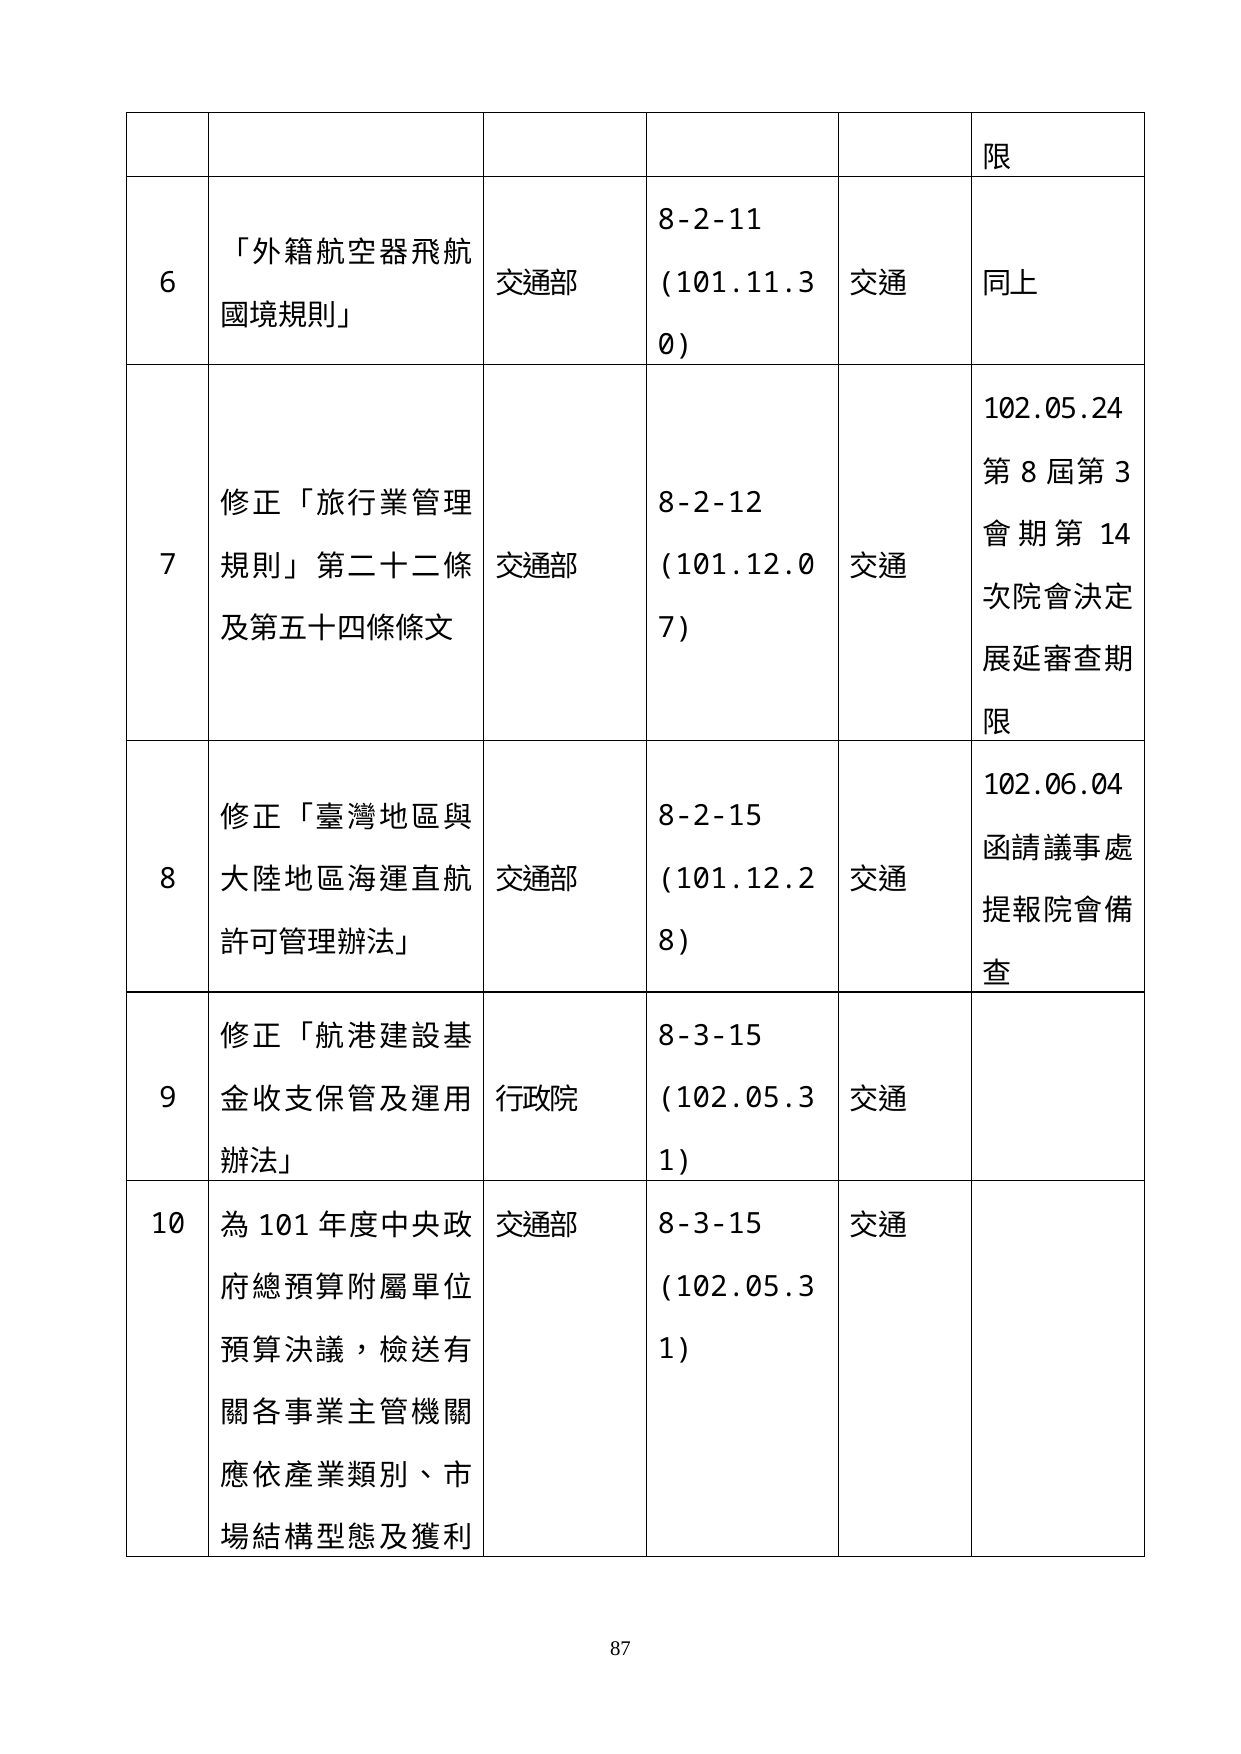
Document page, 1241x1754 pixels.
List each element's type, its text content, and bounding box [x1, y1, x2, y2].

table_cell 交通部 [484, 365, 646, 740]
table_cell 交通 [839, 993, 971, 1180]
table_cell 102.05.24 第8屆第3會期第14次院會決定展延審查期限 [972, 365, 1144, 740]
table_cell 交通部 [484, 741, 646, 991]
table_cell [972, 993, 1144, 1180]
table_cell [647, 113, 838, 176]
table_cell 8 [127, 741, 208, 991]
table_cell 9 [127, 993, 208, 1180]
table_cell [484, 113, 646, 176]
table_cell 交通 [839, 365, 971, 740]
table_cell 同上 [972, 177, 1144, 364]
table_cell 交通 [839, 1181, 971, 1556]
table_cell 限 [972, 113, 1144, 176]
table_cell 交通 [839, 741, 971, 991]
table_cell 「外籍航空器飛航國境規則」 [209, 177, 483, 364]
table_cell 行政院 [484, 993, 646, 1180]
table_cell 交通 [839, 177, 971, 364]
table_cell [972, 1181, 1144, 1556]
table_cell 8-3-15 (102.05.31) [647, 1181, 838, 1556]
table_cell 交通部 [484, 177, 646, 364]
table_cell 修正「臺灣地區與大陸地區海運直航許可管理辦法」 [209, 741, 483, 991]
table_cell 修正「旅行業管理規則」第二十二條及第五十四條條文 [209, 365, 483, 740]
table_cell [839, 113, 971, 176]
table_cell 102.06.04 函請議事處提報院會備查 [972, 741, 1144, 991]
table_cell 8-2-12 (101.12.07) [647, 365, 838, 740]
table_cell [209, 113, 483, 176]
table_cell 為101年度中央政府總預算附屬單位預算決議，檢送有關各事業主管機關應依產業類別、市場結構型態及獲利 [209, 1181, 483, 1556]
table_cell 8-3-15 (102.05.31) [647, 993, 838, 1180]
table_cell 修正「航港建設基金收支保管及運用辦法」 [209, 993, 483, 1180]
table_cell 7 [127, 365, 208, 740]
table_cell 6 [127, 177, 208, 364]
table_cell [127, 113, 208, 176]
table_cell 8-2-15 (101.12.28) [647, 741, 838, 991]
table_cell 8-2-11 (101.11.30) [647, 177, 838, 364]
table_cell 10 [127, 1181, 208, 1556]
table_cell 交通部 [484, 1181, 646, 1556]
